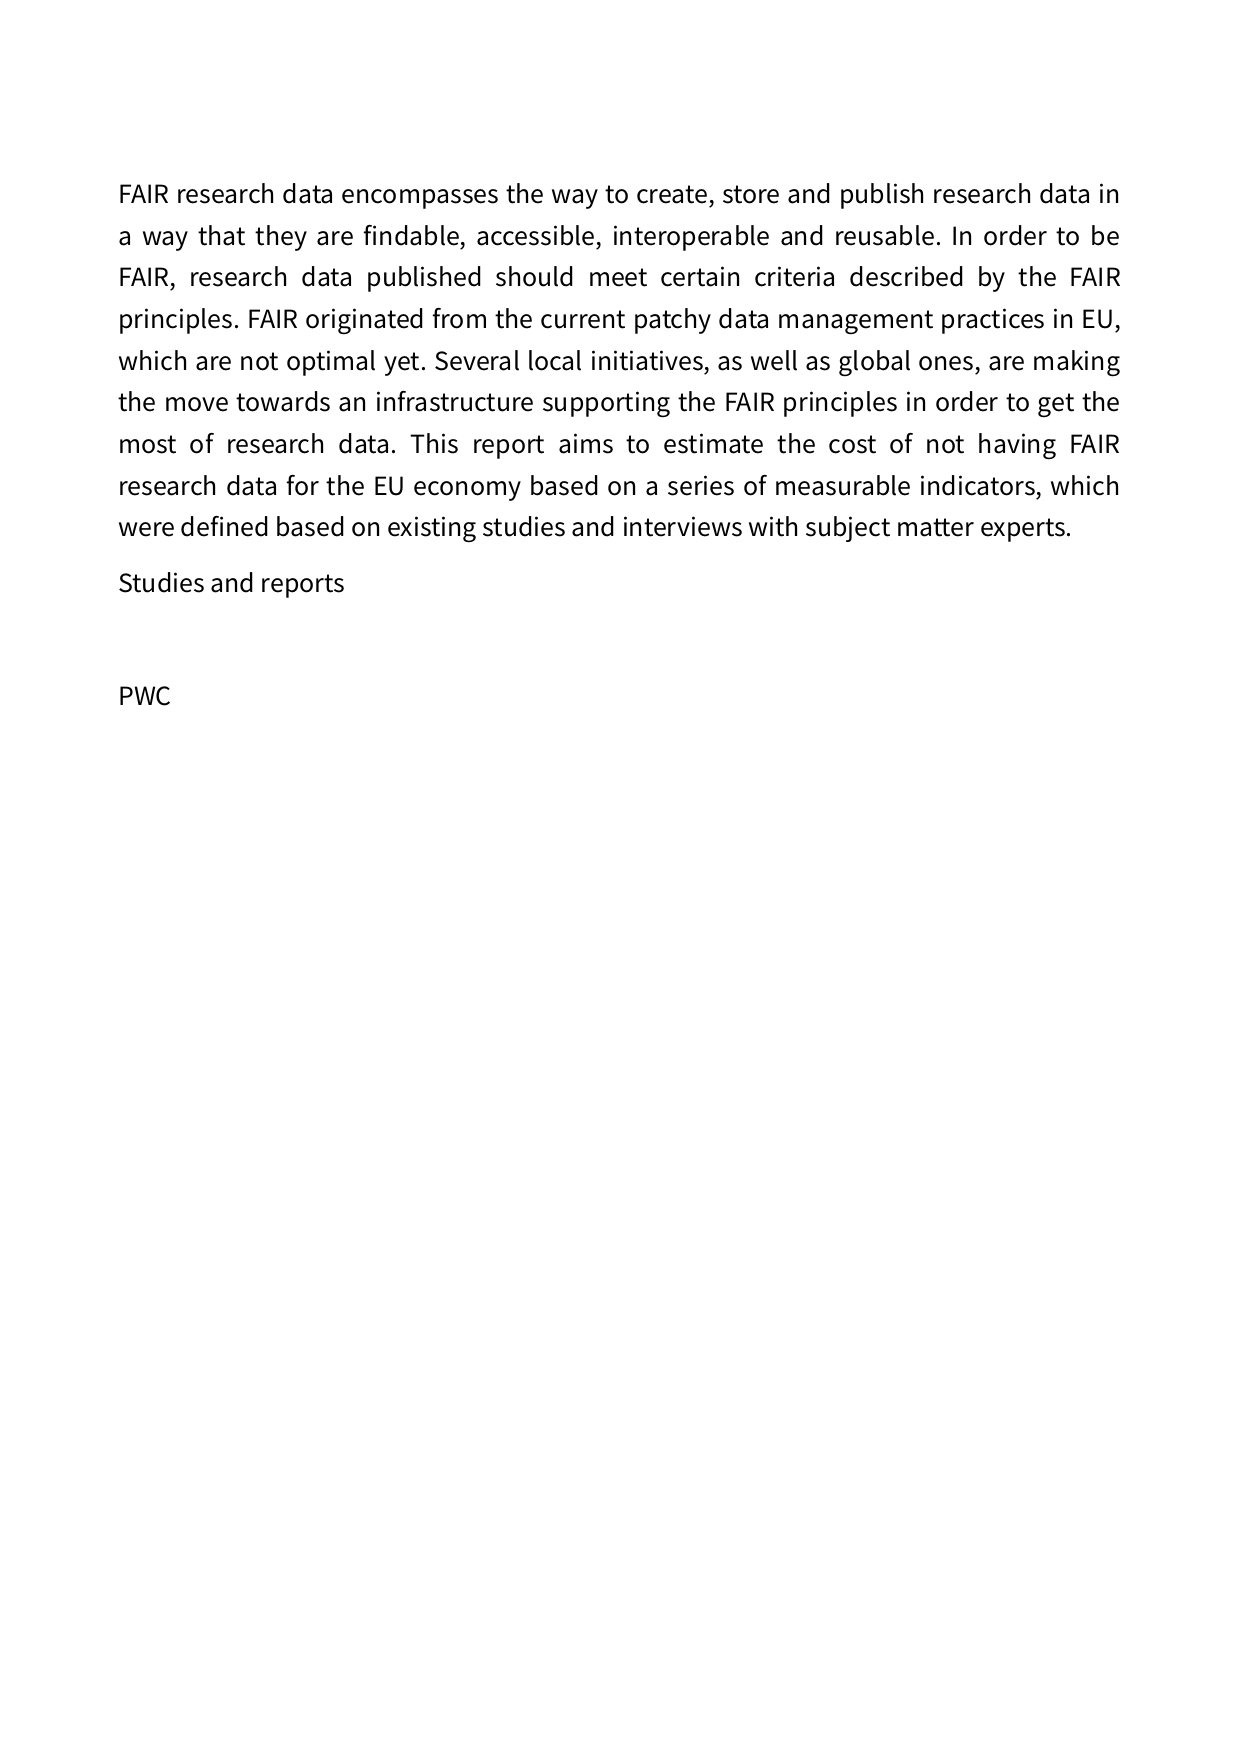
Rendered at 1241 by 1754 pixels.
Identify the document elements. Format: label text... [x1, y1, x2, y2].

text FAIR research data encompasses the way to create, store and publish research data in a way that they are findable, accessible, interoperable and reusable. In order to be FAIR, research data published should meet certain criteria described by the FAIR principles. FAIR originated from the current patchy data management practices in EU, which are not optimal yet. Several local initiatives, as well as global ones, are making the move towards an infrastructure supporting the FAIR principles in order to get the most of research data. This report aims to estimate the cost of not having FAIR research data for the EU economy based on a series of measurable indicators, which were defined based on existing studies and interviews with subject matter experts. [118, 174, 1122, 544]
text PWC [118, 676, 1122, 713]
text Studies and reports [118, 564, 1122, 600]
